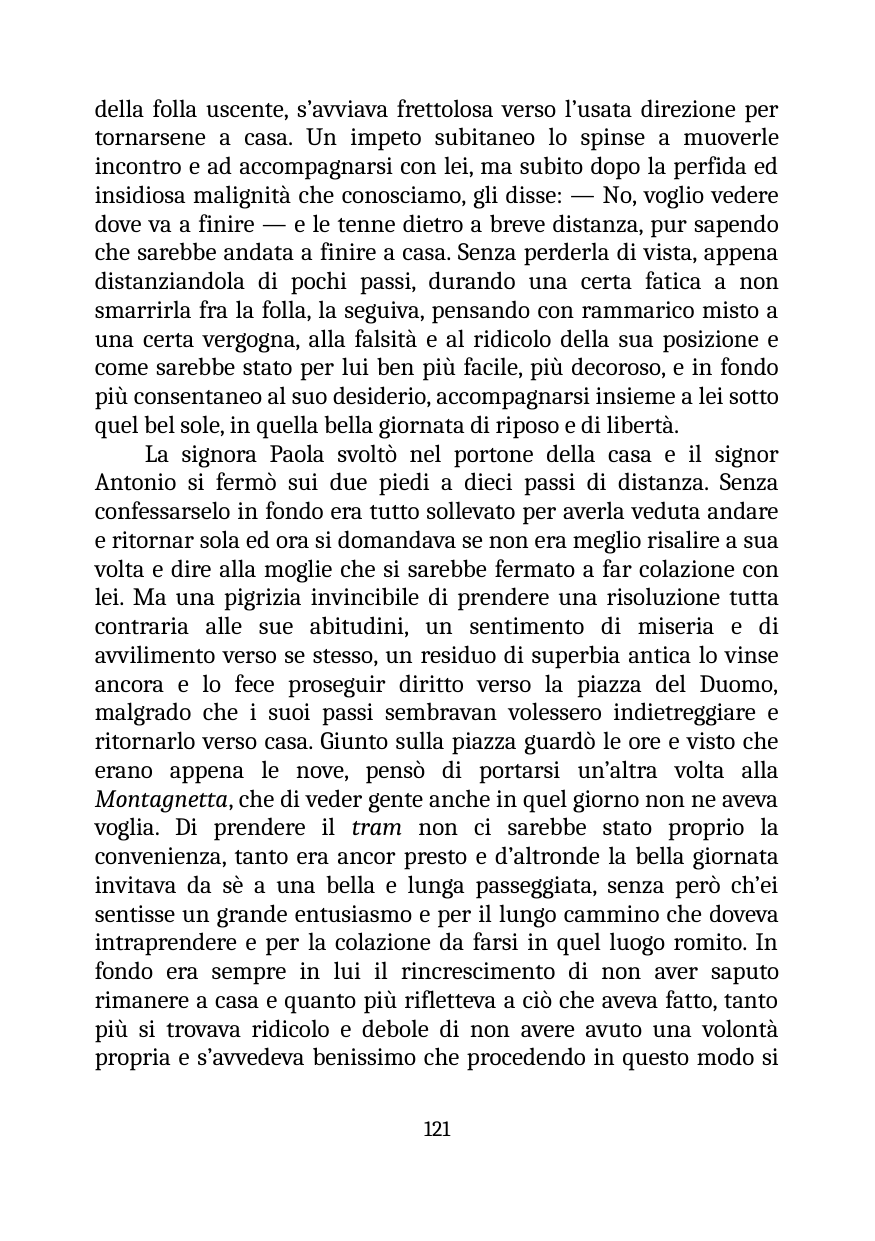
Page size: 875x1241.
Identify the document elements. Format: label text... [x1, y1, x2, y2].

text della folla uscente, s’avviava frettolosa verso l’usata direzione per tornarsene a casa. Un impeto subitaneo lo spinse a muoverle incontro e ad accompagnarsi con lei, ma subito dopo la perfida ed insidiosa malignità che conosciamo, gli disse: — No, voglio vedere dove va a finire — e le tenne dietro a breve distanza, pur sapendo che sarebbe andata a finire a casa. Senza perderla di vista, appena distanziandola di pochi passi, durando una certa fatica a non smarrirla fra la folla, la seguiva, pensando con rammarico misto a una certa vergogna, alla falsità e al ridicolo della sua posizione e come sarebbe stato per lui ben più facile, più decoroso, e in fondo più consentaneo al suo desiderio, accompagnarsi insieme a lei sotto quel bel sole, in quella bella giornata di riposo e di libertà. [94, 94, 779, 439]
text La signora Paola svoltò nel portone della casa e il signor Antonio si fermò sui due piedi a dieci passi di distanza. Senza confessarselo in fondo era tutto sollevato per averla veduta andare e ritornar sola ed ora si domandava se non era meglio risalire a sua volta e dire alla moglie che si sarebbe fermato a far colazione con lei. Ma una pigrizia invincibile di prendere una risoluzione tutta contraria alle sue abitudini, un sentimento di miseria e di avvilimento verso se stesso, un residuo di superbia antica lo vinse ancora e lo fece proseguir diritto verso la piazza del Duomo, malgrado che i suoi passi sembravan volessero indietreggiare e ritornarlo verso casa. Giunto sulla piazza guardò le ore e visto che erano appena le nove, pensò di portarsi un’altra volta alla Montagnetta, che di veder gente anche in quel giorno non ne aveva voglia. Di prendere il tram non ci sarebbe stato proprio la convenienza, tanto era ancor presto e d’altronde la bella giornata invitava da sè a una bella e lunga passeggiata, senza però ch’ei sentisse un grande entusiasmo e per il lungo cammino che doveva intraprendere e per la colazione da farsi in quel luogo romito. In fondo era sempre in lui il rincrescimento di non aver saputo rimanere a casa e quanto più rifletteva a ciò che aveva fatto, tanto più si trovava ridicolo e debole di non avere avuto una volontà propria e s’avvedeva benissimo che procedendo in questo modo si [94, 439, 779, 1072]
